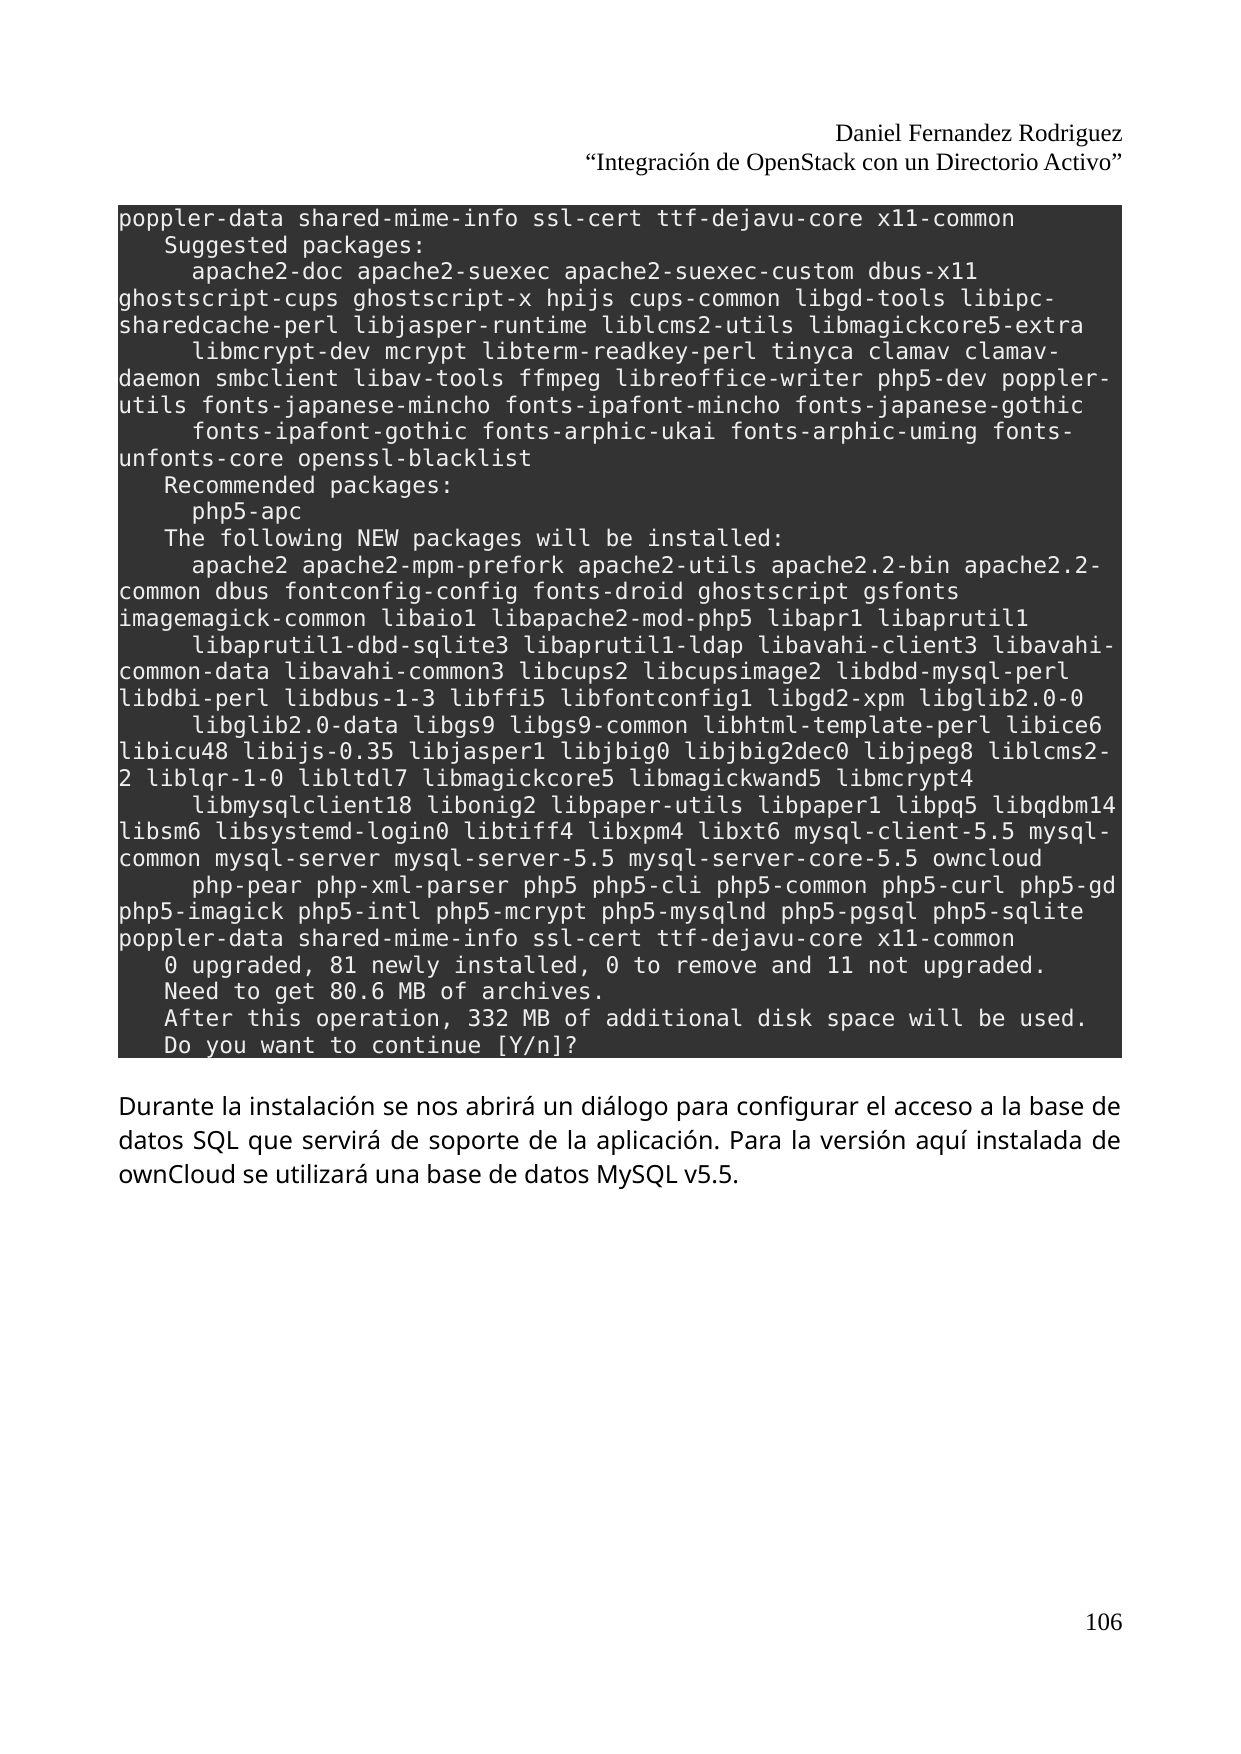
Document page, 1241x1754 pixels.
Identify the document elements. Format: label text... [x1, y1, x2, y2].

text Recommended packages: [118, 472, 1122, 498]
text Suggested packages: [118, 232, 1122, 258]
text 0 upgraded, 81 newly installed, 0 to remove and 11 not upgraded. [118, 952, 1122, 978]
text php-pear php-xml-parser php5 php5-cli php5-common php5-curl php5-gd php5-imagick php5-intl php5-mcrypt php5-mysqlnd php5-pgsql php5-sqlite poppler-data shared-mime-info ssl-cert ttf-dejavu-core x11-common [118, 872, 1122, 952]
text apache2 apache2-mpm-prefork apache2-utils apache2.2-bin apache2.2-common dbus fontconfig-config fonts-droid ghostscript gsfonts imagemagick-common libaio1 libapache2-mod-php5 libapr1 libaprutil1 [118, 552, 1122, 632]
text The following NEW packages will be installed: [118, 525, 1122, 552]
text libmysqlclient18 libonig2 libpaper-utils libpaper1 libpq5 libqdbm14 libsm6 libsystemd-login0 libtiff4 libxpm4 libxt6 mysql-client-5.5 mysql-common mysql-server mysql-server-5.5 mysql-server-core-5.5 owncloud [118, 792, 1122, 872]
text apache2-doc apache2-suexec apache2-suexec-custom dbus-x11 ghostscript-cups ghostscript-x hpijs cups-common libgd-tools libipc-sharedcache-perl libjasper-runtime liblcms2-utils libmagickcore5-extra [118, 258, 1122, 338]
text Durante la instalación se nos abrirá un diálogo para configurar el acceso a la base de datos SQL que servirá de soporte de la aplicación. Para la versión aquí instalada de ownCloud se utilizará una base de datos MySQL v5.5. [118, 1088, 1122, 1191]
text Need to get 80.6 MB of archives. [118, 978, 1122, 1005]
text After this operation, 332 MB of additional disk space will be used. [118, 1005, 1122, 1032]
text libmcrypt-dev mcrypt libterm-readkey-perl tinyca clamav clamav-daemon smbclient libav-tools ffmpeg libreoffice-writer php5-dev poppler-utils fonts-japanese-mincho fonts-ipafont-mincho fonts-japanese-gothic [118, 338, 1122, 418]
text php5-apc [118, 498, 1122, 525]
text fonts-ipafont-gothic fonts-arphic-ukai fonts-arphic-uming fonts-unfonts-core openssl-blacklist [118, 418, 1122, 472]
text libglib2.0-data libgs9 libgs9-common libhtml-template-perl libice6 libicu48 libijs-0.35 libjasper1 libjbig0 libjbig2dec0 libjpeg8 liblcms2-2 liblqr-1-0 libltdl7 libmagickcore5 libmagickwand5 libmcrypt4 [118, 712, 1122, 792]
text poppler-data shared-mime-info ssl-cert ttf-dejavu-core x11-common [118, 205, 1122, 232]
text Do you want to continue [Y/n]? [118, 1032, 1122, 1058]
text libaprutil1-dbd-sqlite3 libaprutil1-ldap libavahi-client3 libavahi-common-data libavahi-common3 libcups2 libcupsimage2 libdbd-mysql-perl libdbi-perl libdbus-1-3 libffi5 libfontconfig1 libgd2-xpm libglib2.0-0 [118, 632, 1122, 712]
